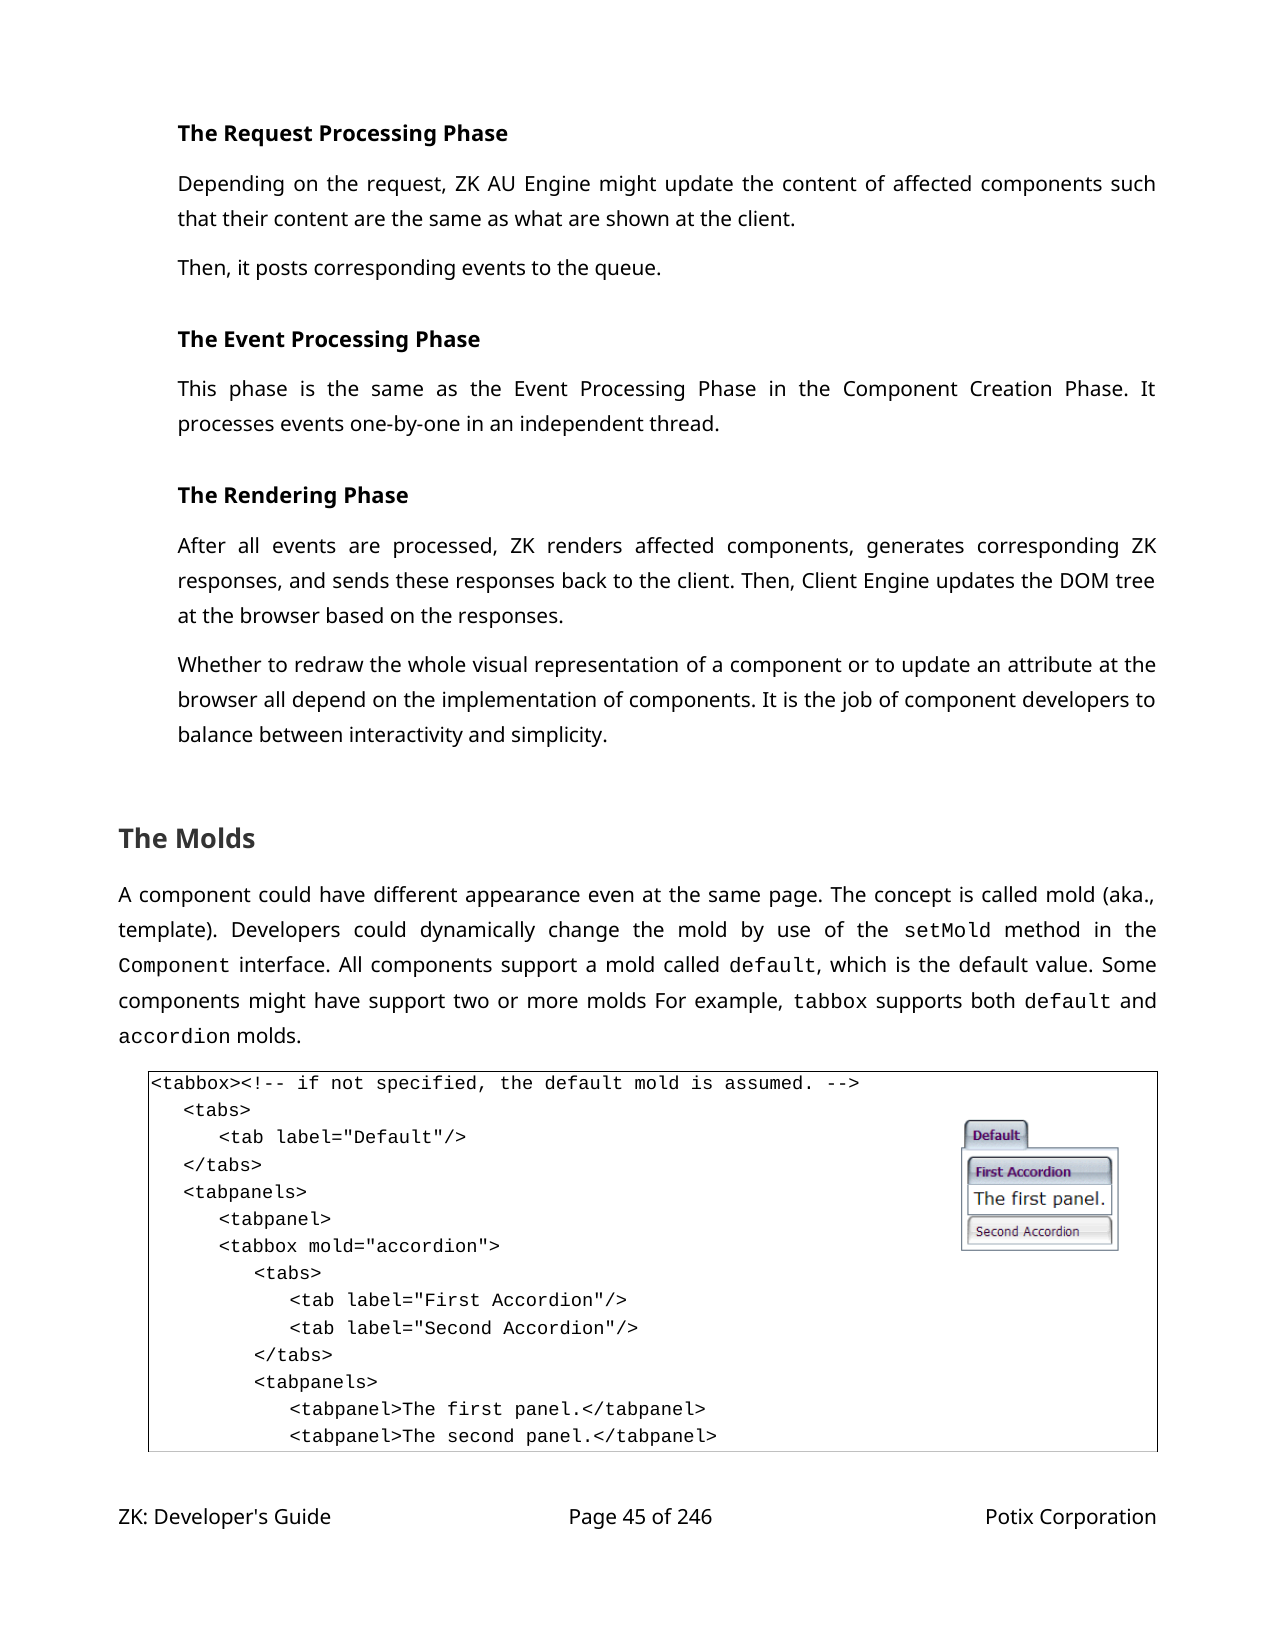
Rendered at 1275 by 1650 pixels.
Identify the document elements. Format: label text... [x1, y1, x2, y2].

text A component could have different appearance even at the same page. The concept is called mold (aka., template). Developers could dynamically change the mold by use of the setMold method in the Component interface. All components support a mold called default, which is the default value. Some components might have support two or more molds For example, tabbox supports both default and accordion molds. [118, 880, 1157, 1050]
text [1127, 1179, 1157, 1204]
text <tabpanel> [149, 1207, 958, 1231]
text <tabpanels> [149, 1370, 1157, 1394]
text [1127, 1152, 1157, 1177]
picture [958, 1116, 1127, 1255]
subtitle The Request Processing Phase [177, 118, 1157, 148]
text <tabbox mold="accordion"> [149, 1234, 1157, 1258]
text Whether to redraw the whole visual representation of a component or to update an attribute at the browser all depend on the implementation of components. It is the job of component developers to balance between interactivity and simplicity. [177, 650, 1157, 749]
text </tabs> [149, 1343, 1157, 1367]
subtitle The Rendering Phase [177, 480, 1157, 510]
text Then, it posts corresponding events to the queue. [177, 253, 1157, 281]
text Depending on the request, ZK AU Engine might update the content of affected components such that their content are the same as what are shown at the client. [177, 169, 1157, 232]
text <tab label="Default"/> [149, 1125, 958, 1149]
text <tabs> [149, 1098, 1157, 1122]
text [1127, 1207, 1157, 1231]
text <tabpanel>The second panel.</tabpanel> [149, 1424, 1157, 1451]
text <tabbox><!-- if not specified, the default mold is assumed. --> [149, 1072, 1157, 1095]
subtitle The Molds [118, 819, 1157, 856]
text This phase is the same as the Event Processing Phase in the Component Creation Phase. It processes events one-by-one in an independent thread. [177, 374, 1157, 438]
text <tabs> [149, 1261, 1157, 1285]
text <tab label="First Accordion"/> [149, 1288, 1157, 1313]
text After all events are processed, ZK renders affected components, generates corresponding ZK responses, and sends these responses back to the client. Then, Client Engine updates the DOM tree at the browser based on the responses. [177, 531, 1157, 629]
text <tabpanel>The first panel.</tabpanel> [149, 1397, 1157, 1421]
text [1127, 1125, 1157, 1149]
text <tab label="Second Accordion"/> [149, 1316, 1157, 1340]
subtitle The Event Processing Phase [177, 323, 1157, 353]
text </tabs> [149, 1152, 958, 1177]
text <tabpanels> [149, 1179, 958, 1204]
